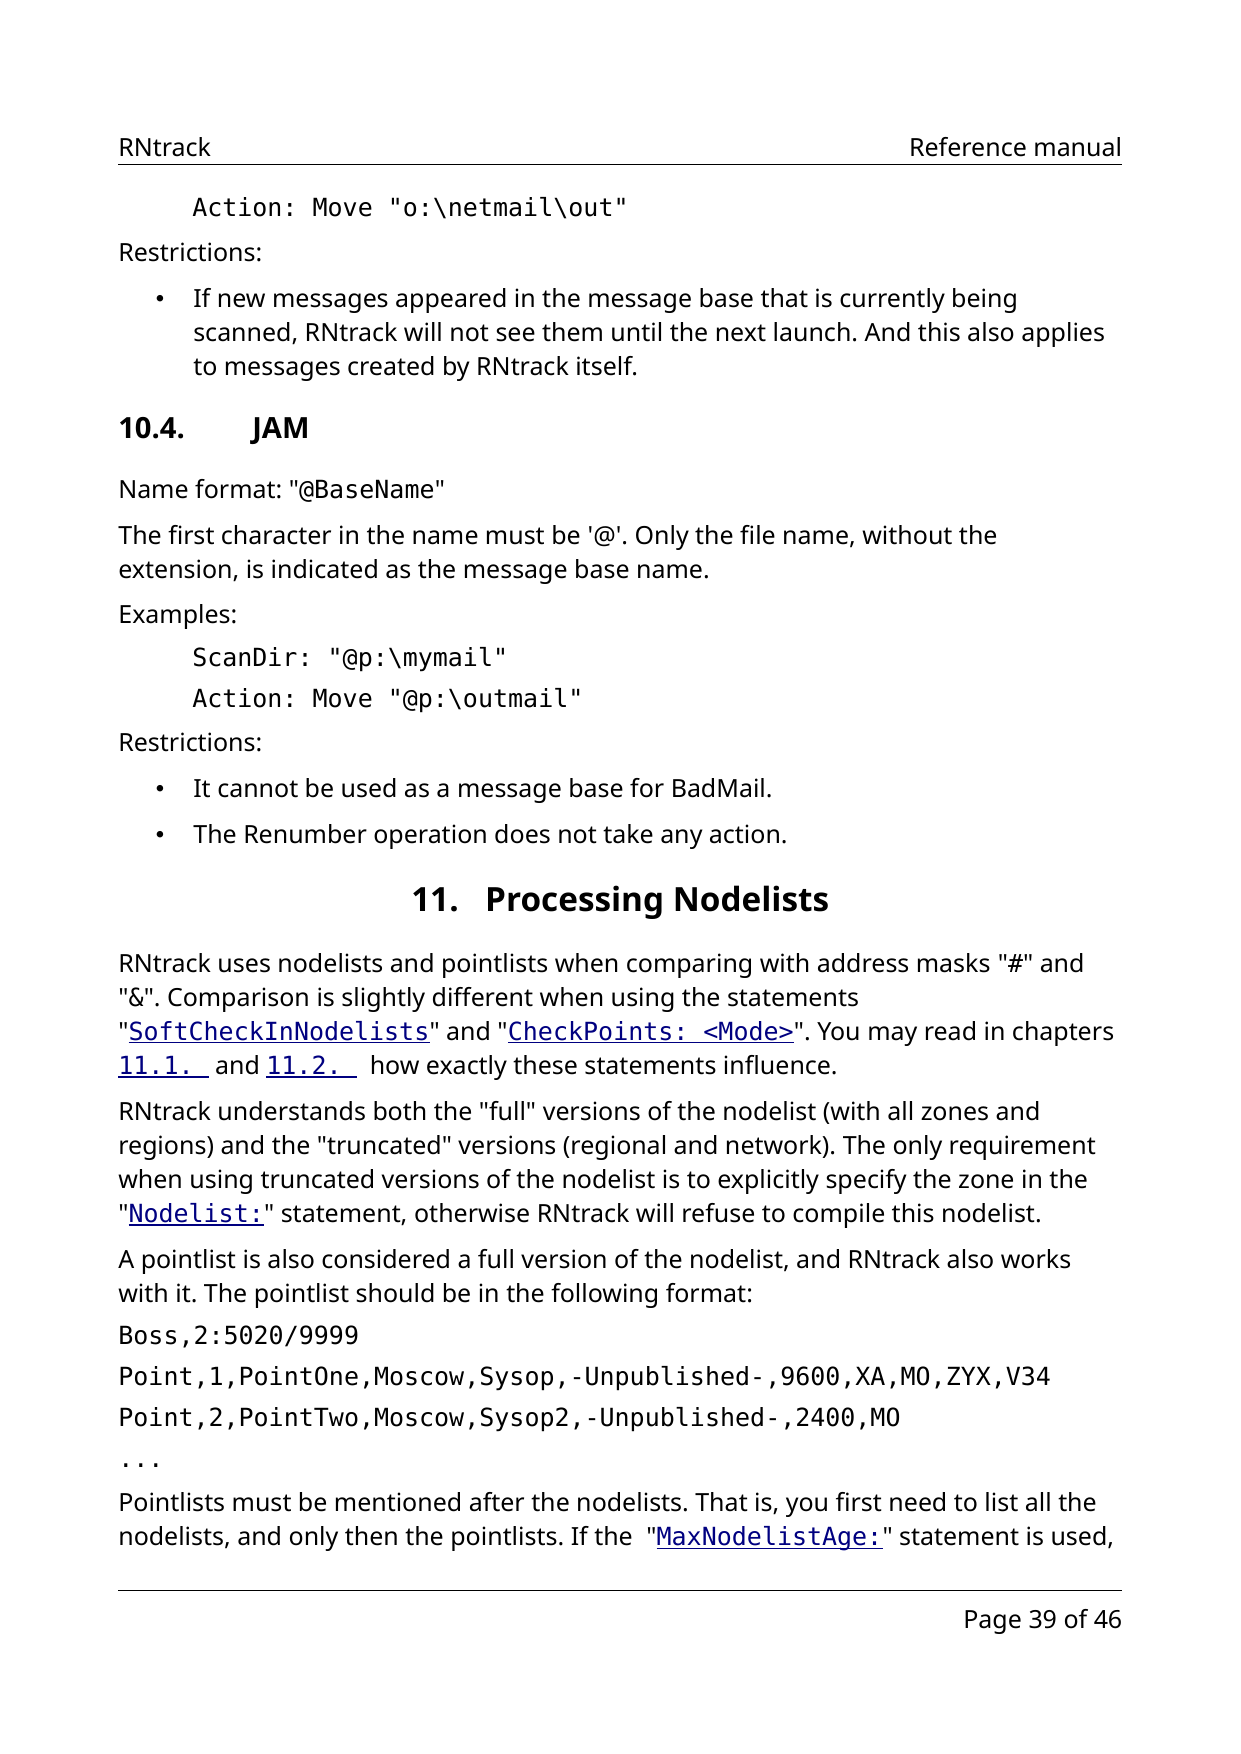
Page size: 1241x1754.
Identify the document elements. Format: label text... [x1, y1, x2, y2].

subtitle Processing Nodelists [118, 876, 1122, 921]
text Restrictions: [118, 725, 1122, 759]
text Action: Move "o:\netmail\out" [192, 193, 1122, 223]
list If new messages appeared in the message base that is currently being scanned, RNtrack will not see them until the next launch. And this also applies to messages created by RNtrack itself. [156, 280, 1122, 382]
text Pointlists must be mentioned after the nodelists. That is, you first need to list all the nodelists, and only then the pointlists. If the "MaxNodelistAge:" statement is used, [118, 1485, 1122, 1553]
subtitle JAM [118, 407, 1122, 447]
text Point,2,PointTwo,Moscow,Sysop2,-Unpublished-,2400,MO [118, 1403, 1122, 1432]
text Name format: "@BaseName" [118, 471, 1122, 506]
text The first character in the name must be '@'. Only the file name, without the extension, is indicated as the message base name. [118, 517, 1122, 585]
text A pointlist is also considered a full version of the nodelist, and RNtrack also works with it. The pointlist should be in the following format: [118, 1241, 1122, 1309]
text Point,1,PointOne,Moscow,Sysop,-Unpublished-,9600,XA,MO,ZYX,V34 [118, 1362, 1122, 1391]
text Restrictions: [118, 234, 1122, 268]
text Action: Move "@p:\outmail" [192, 684, 1122, 713]
text RNtrack understands both the "full" versions of the nodelist (with all zones and regions) and the "truncated" versions (regional and network). The only requirement when using truncated versions of the nodelist is to explicitly specify the zone in the "Nodelist:" statement, otherwise RNtrack will refuse to compile this nodelist. [118, 1093, 1122, 1229]
list It cannot be used as a message base for BadMail. [156, 771, 1122, 805]
text ... [118, 1444, 1122, 1473]
text RNtrack uses nodelists and pointlists when comparing with address masks "#" and "&". Comparison is slightly different when using the statements "SoftCheckInNodelists" and "CheckPoints: <Mode>". You may read in chapters 11.1 and 11.2 how exactly these statements influence. [118, 945, 1122, 1082]
text Examples: [118, 597, 1122, 631]
list The Renumber operation does not take any action. [156, 817, 1122, 851]
text Boss,2:5020/9999 [118, 1321, 1122, 1350]
text ScanDir: "@p:\mymail" [192, 643, 1122, 672]
